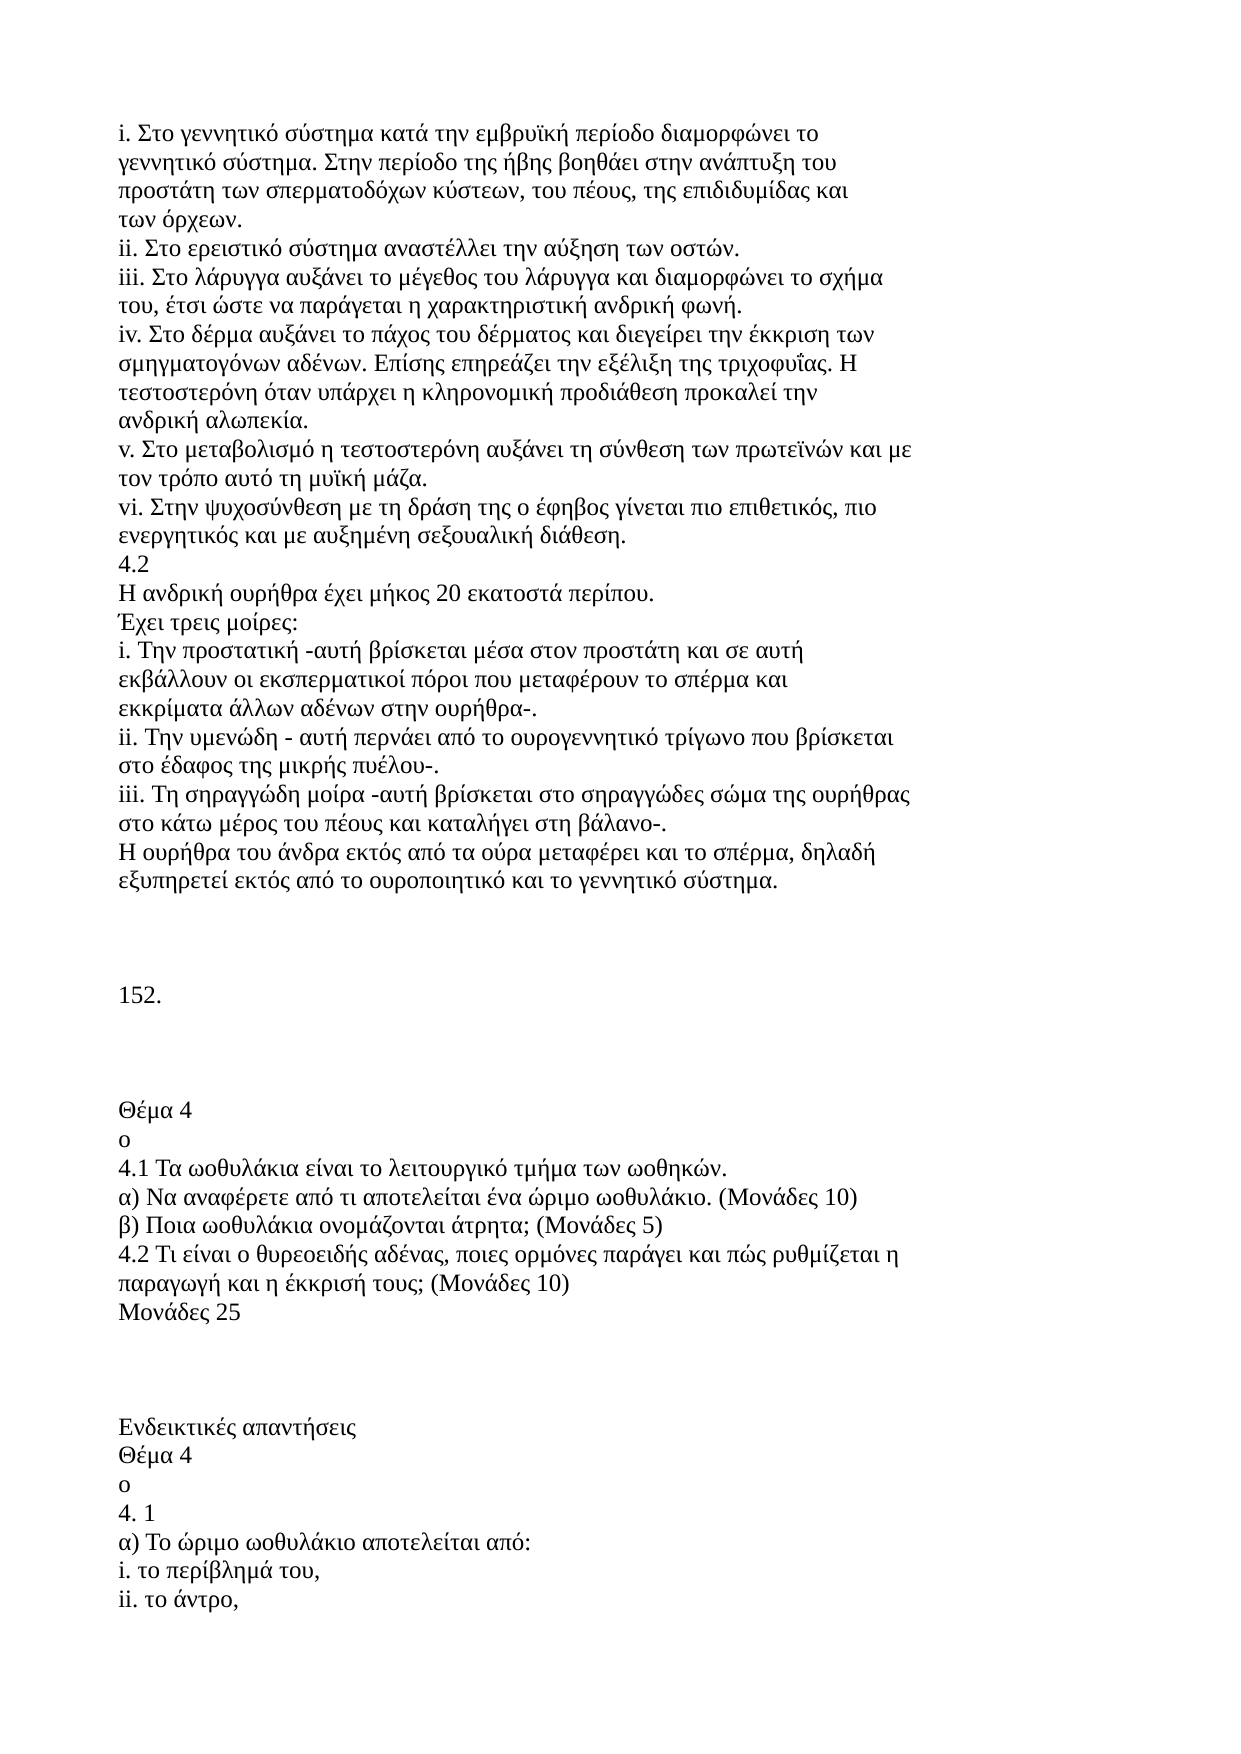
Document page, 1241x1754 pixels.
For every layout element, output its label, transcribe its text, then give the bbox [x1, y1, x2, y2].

text σμηγματογόνων αδένων. Επίσης επηρεάζει την εξέλιξη της τριχοφυΐας. Η [118, 348, 1122, 377]
text iii. Τη σηραγγώδη μοίρα -αυτή βρίσκεται στο σηραγγώδες σώμα της ουρήθρας [118, 779, 1122, 808]
text στο έδαφος της μικρής πυέλου-. [118, 751, 1122, 779]
text i. Στο γεννητικό σύστημα κατά την εμβρυϊκή περίοδο διαμορφώνει το [118, 118, 1122, 147]
text Η ανδρική ουρήθρα έχει μήκος 20 εκατοστά περίπου. [118, 578, 1122, 607]
text ο [118, 1124, 1122, 1153]
text ii. Στο ερειστικό σύστημα αναστέλλει την αύξηση των οστών. [118, 233, 1122, 262]
text β) Ποια ωοθυλάκια ονομάζονται άτρητα; (Μονάδες 5) [118, 1211, 1122, 1239]
text εξυπηρετεί εκτός από το ουροποιητικό και το γεννητικό σύστημα. [118, 866, 1122, 894]
text i. το περίβλημά του, [118, 1556, 1122, 1584]
text iv. Στο δέρμα αυξάνει το πάχος του δέρματος και διεγείρει την έκκριση των [118, 319, 1122, 348]
text των όρχεων. [118, 204, 1122, 233]
text v. Στο μεταβολισμό η τεστοστερόνη αυξάνει τη σύνθεση των πρωτεϊνών και με [118, 434, 1122, 463]
text 4. 1 [118, 1498, 1122, 1527]
text τον τρόπο αυτό τη μυϊκή μάζα. [118, 463, 1122, 492]
text εκκρίματα άλλων αδένων στην ουρήθρα-. [118, 693, 1122, 722]
text ανδρική αλωπεκία. [118, 406, 1122, 434]
text 4.2 Τι είναι ο θυρεοειδής αδένας, ποιες ορμόνες παράγει και πώς ρυθμίζεται η [118, 1239, 1122, 1268]
text Μονάδες 25 [118, 1297, 1122, 1326]
text 4.2 [118, 549, 1122, 578]
text παραγωγή και η έκκρισή τους; (Μονάδες 10) [118, 1268, 1122, 1297]
text ο [118, 1469, 1122, 1498]
text Έχει τρεις μοίρες: [118, 607, 1122, 636]
text γεννητικό σύστημα. Στην περίοδο της ήβης βοηθάει στην ανάπτυξη του [118, 147, 1122, 176]
text εκβάλλουν οι εκσπερματικοί πόροι που μεταφέρουν το σπέρμα και [118, 664, 1122, 693]
text iii. Στο λάρυγγα αυξάνει το μέγεθος του λάρυγγα και διαμορφώνει το σχήμα [118, 262, 1122, 291]
text Θέμα 4 [118, 1441, 1122, 1469]
text ii. το άντρο, [118, 1584, 1122, 1613]
text i. Την προστατική -αυτή βρίσκεται μέσα στον προστάτη και σε αυτή [118, 636, 1122, 664]
text α) Το ώριμο ωοθυλάκιο αποτελείται από: [118, 1527, 1122, 1556]
text vi. Στην ψυχοσύνθεση με τη δράση της ο έφηβος γίνεται πιο επιθετικός, πιο [118, 492, 1122, 521]
text στο κάτω μέρος του πέους και καταλήγει στη βάλανο-. [118, 808, 1122, 837]
text ii. Την υμενώδη - αυτή περνάει από το ουρογεννητικό τρίγωνο που βρίσκεται [118, 722, 1122, 751]
text 4.1 Τα ωοθυλάκια είναι το λειτουργικό τμήμα των ωοθηκών. [118, 1153, 1122, 1182]
text προστάτη των σπερματοδόχων κύστεων, του πέους, της επιδιδυμίδας και [118, 176, 1122, 204]
text Θέμα 4 [118, 1096, 1122, 1124]
text του, έτσι ώστε να παράγεται η χαρακτηριστική ανδρική φωνή. [118, 291, 1122, 319]
text Η ουρήθρα του άνδρα εκτός από τα ούρα μεταφέρει και το σπέρμα, δηλαδή [118, 837, 1122, 866]
text Ενδεικτικές απαντήσεις [118, 1412, 1122, 1441]
text 152. [118, 981, 1122, 1009]
text α) Να αναφέρετε από τι αποτελείται ένα ώριμο ωοθυλάκιο. (Μονάδες 10) [118, 1182, 1122, 1211]
text τεστοστερόνη όταν υπάρχει η κληρονομική προδιάθεση προκαλεί την [118, 377, 1122, 406]
text ενεργητικός και με αυξημένη σεξουαλική διάθεση. [118, 521, 1122, 549]
